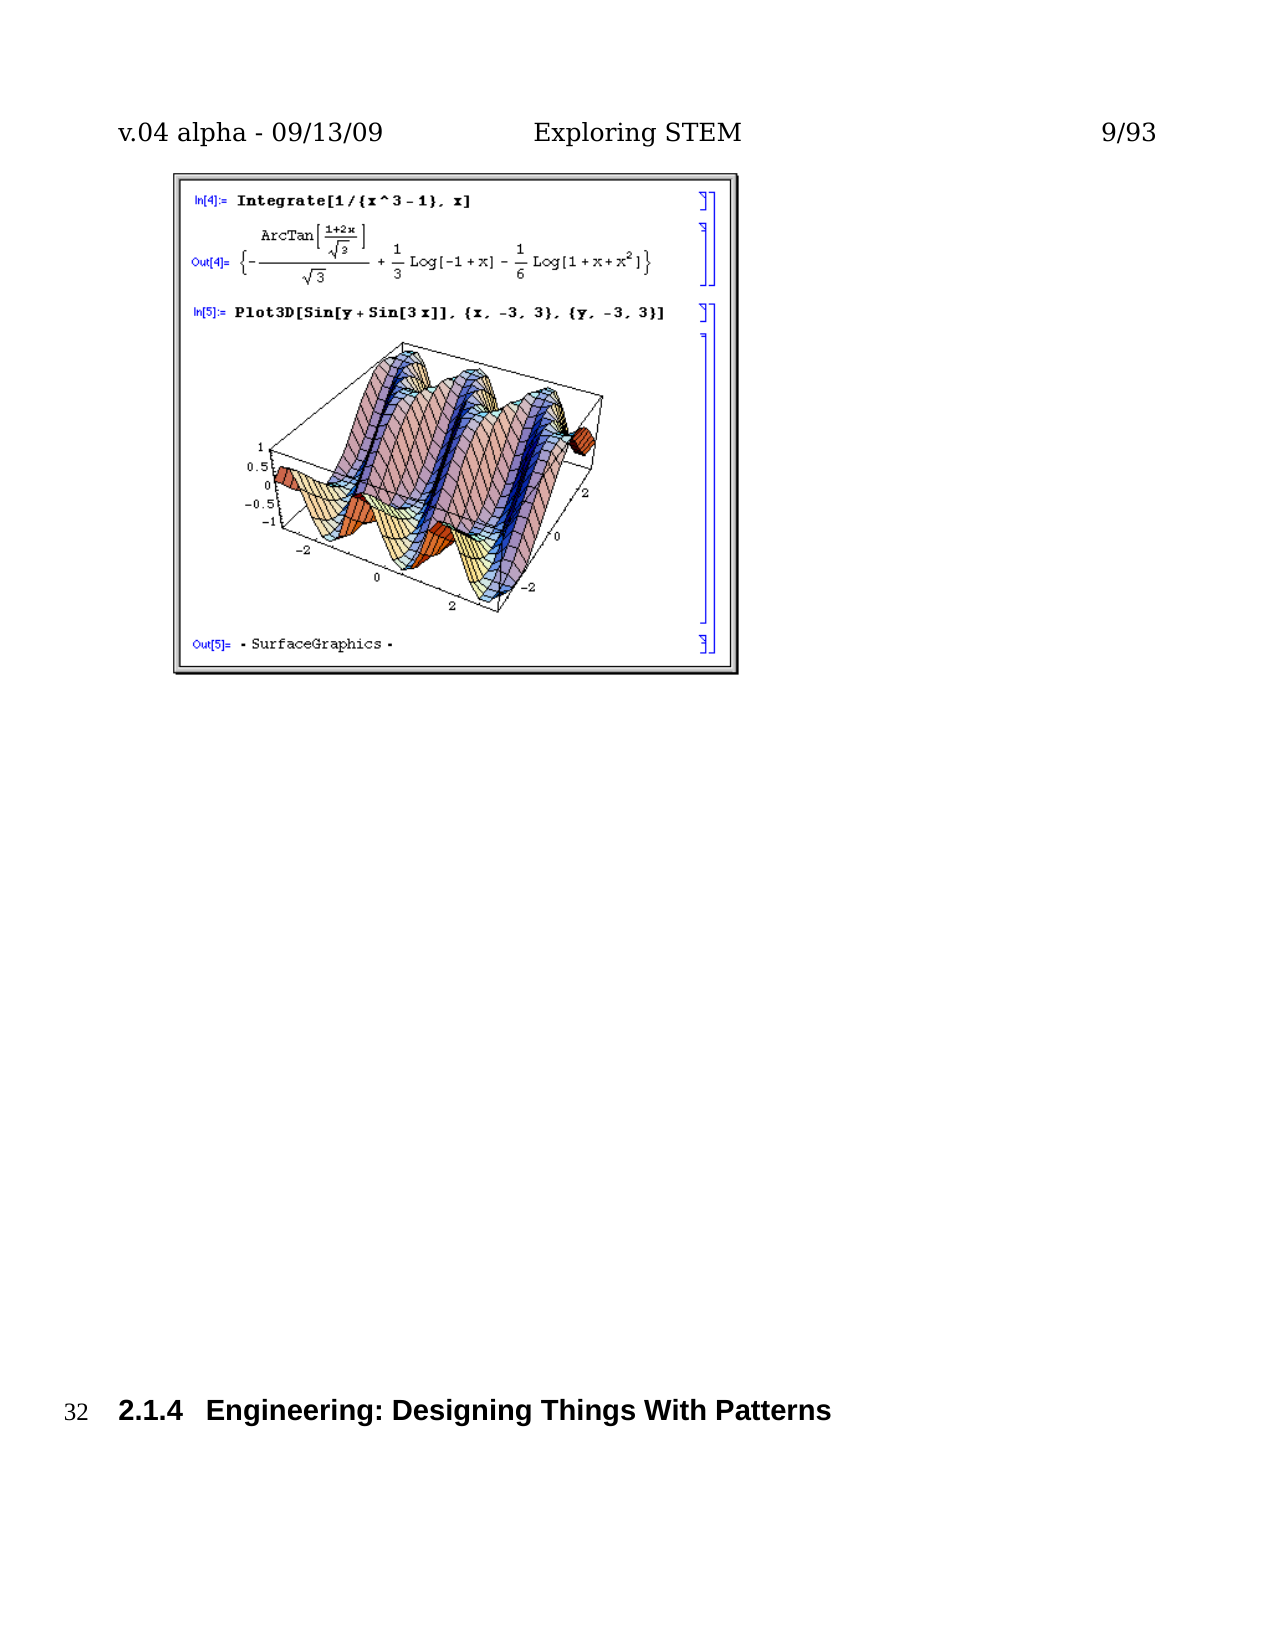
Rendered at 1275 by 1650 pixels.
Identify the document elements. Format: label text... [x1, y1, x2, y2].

subtitle Engineering: Designing Things With Patterns [118, 1393, 1157, 1427]
picture [172, 172, 740, 676]
